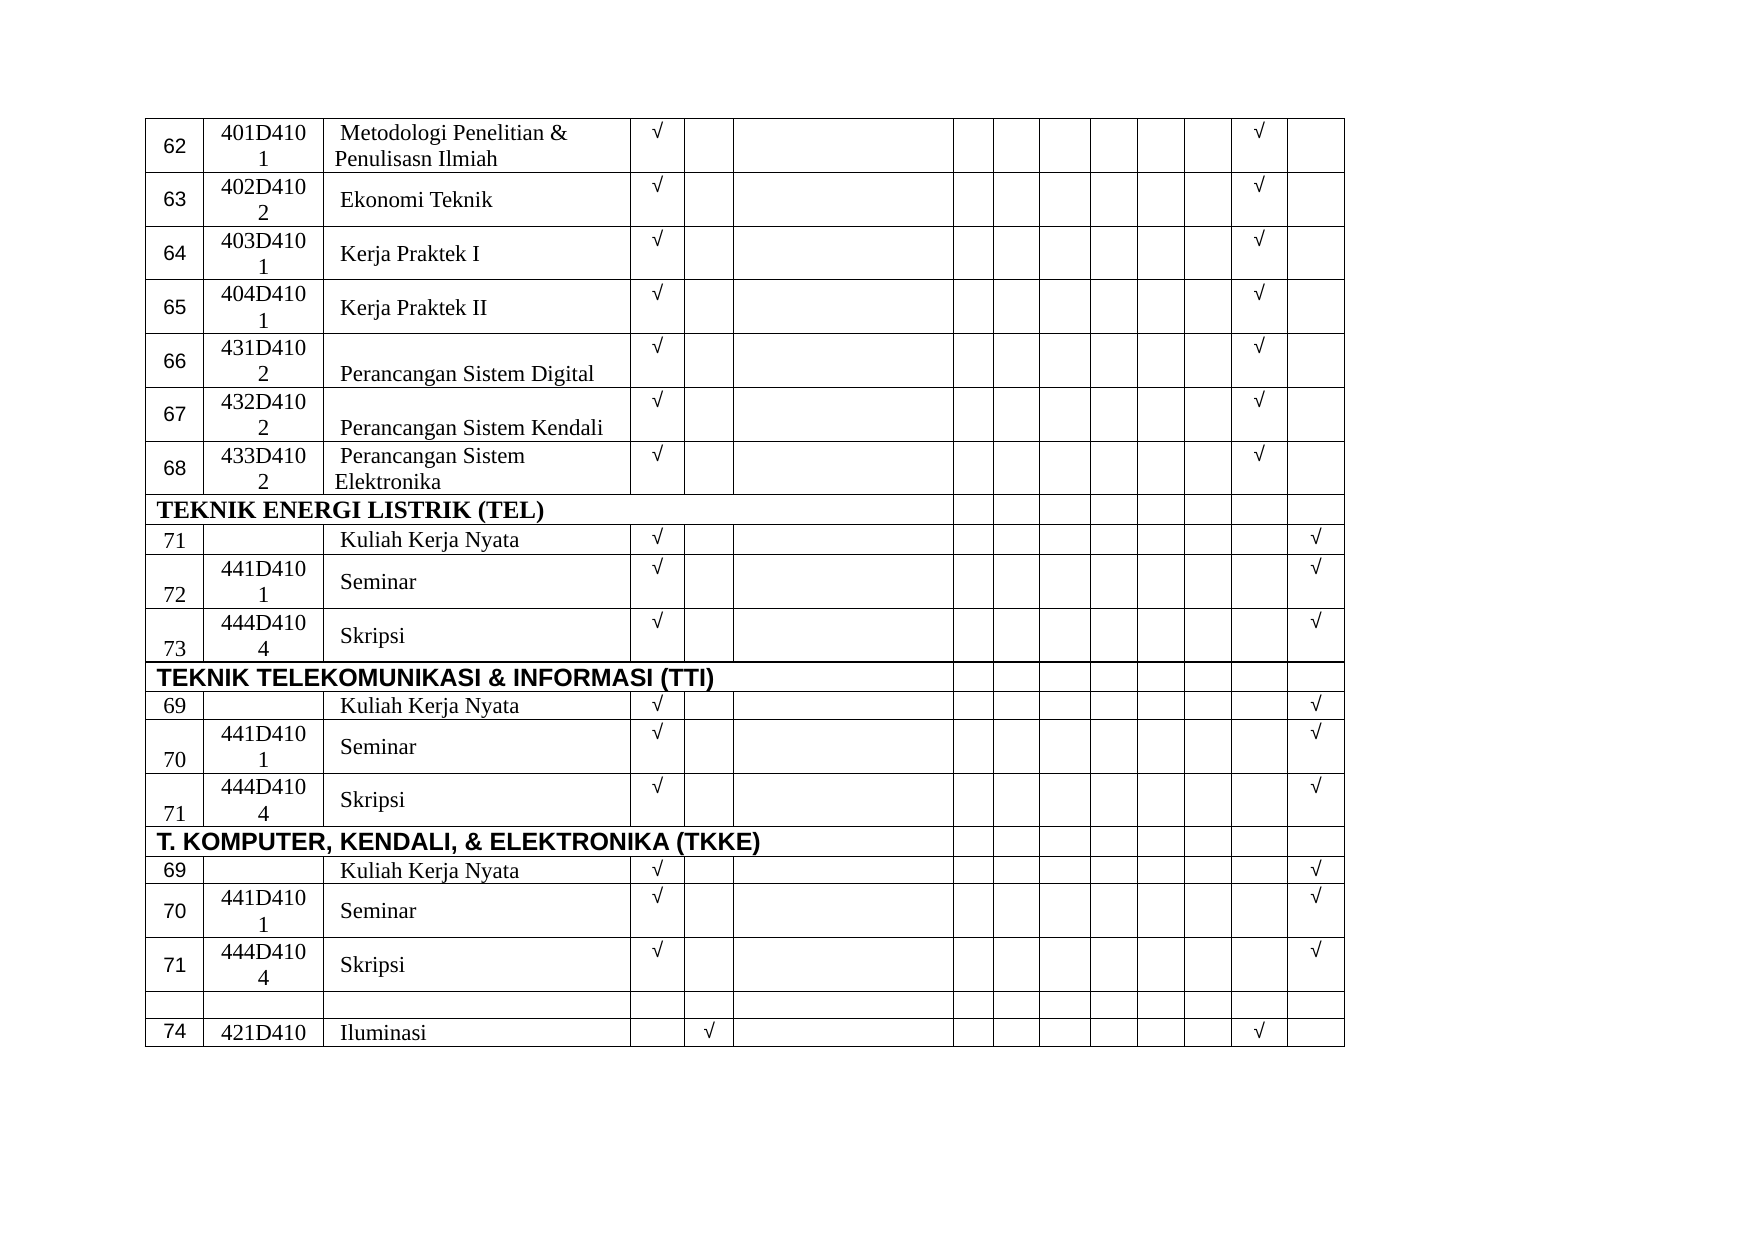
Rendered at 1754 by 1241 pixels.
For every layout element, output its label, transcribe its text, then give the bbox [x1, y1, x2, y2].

table_cell [685, 992, 733, 1018]
table_cell Kerja Praktek I [324, 227, 630, 279]
table_cell [146, 992, 203, 1018]
table_cell √ [631, 555, 684, 608]
table_cell 63 [146, 173, 203, 226]
table_cell [1138, 334, 1184, 387]
table_cell [1091, 334, 1137, 387]
table_cell [1040, 692, 1090, 719]
table_cell √ [685, 1019, 733, 1046]
table_cell [954, 857, 993, 883]
table_cell [1288, 227, 1344, 279]
table_cell 441D4101 [204, 720, 323, 772]
table_cell [734, 334, 953, 387]
table_cell [685, 173, 733, 226]
table_cell [1091, 495, 1137, 524]
table_cell [1138, 720, 1184, 772]
table_cell √ [631, 442, 684, 494]
table_cell [1138, 388, 1184, 441]
table_cell [954, 1019, 993, 1046]
table_cell [994, 774, 1039, 826]
table_cell [954, 884, 993, 937]
table_cell [1138, 774, 1184, 826]
table_cell √ [1288, 938, 1344, 991]
table_cell [631, 992, 684, 1018]
table_cell [685, 938, 733, 991]
table_cell Kuliah Kerja Nyata [324, 525, 630, 554]
table_cell [1040, 857, 1090, 883]
table_cell [631, 1019, 684, 1046]
table_cell 71 [146, 938, 203, 991]
table_cell Perancangan Sistem Elektronika [324, 442, 630, 494]
table_cell Perancangan Sistem Digital [324, 334, 630, 387]
table_cell [1040, 663, 1090, 691]
table_cell [954, 938, 993, 991]
table_cell [994, 388, 1039, 441]
table_cell [685, 388, 733, 441]
table_cell [954, 495, 993, 524]
table_cell [324, 992, 630, 1018]
table_cell √ [1288, 884, 1344, 937]
table_cell [994, 334, 1039, 387]
table_cell [954, 388, 993, 441]
table_cell [954, 334, 993, 387]
table_cell [1138, 555, 1184, 608]
table_cell √ [631, 525, 684, 554]
table_cell [1138, 827, 1184, 856]
table_cell √ [1232, 1019, 1287, 1046]
table_cell [734, 720, 953, 772]
table_cell √ [1232, 227, 1287, 279]
table_cell [1232, 857, 1287, 883]
table_cell √ [631, 173, 684, 226]
table_cell [1288, 334, 1344, 387]
table_cell [1185, 119, 1231, 172]
table_cell [1091, 280, 1137, 333]
table_cell [954, 992, 993, 1018]
table_cell Metodologi Penelitian & Penulisasn Ilmiah [324, 119, 630, 172]
table_cell [1091, 227, 1137, 279]
table_cell [994, 884, 1039, 937]
table_cell [1185, 938, 1231, 991]
table_cell [954, 692, 993, 719]
table_cell √ [631, 884, 684, 937]
table_cell [1232, 692, 1287, 719]
table_cell [994, 827, 1039, 856]
table_cell [1185, 720, 1231, 772]
table_cell [1185, 884, 1231, 937]
table_cell [1040, 388, 1090, 441]
table_cell 62 [146, 119, 203, 172]
table_cell [994, 1019, 1039, 1046]
table_cell Seminar [324, 720, 630, 772]
table_cell [734, 609, 953, 661]
table_cell [734, 1019, 953, 1046]
table_cell [954, 555, 993, 608]
table_cell 402D4102 [204, 173, 323, 226]
table_cell [1185, 992, 1231, 1018]
table_cell [994, 720, 1039, 772]
table_cell [685, 857, 733, 883]
table_cell [1040, 720, 1090, 772]
table_cell √ [1232, 388, 1287, 441]
table_cell [685, 692, 733, 719]
table_cell [1040, 1019, 1090, 1046]
table_cell [1232, 827, 1287, 856]
table_cell 71 [146, 525, 203, 554]
table_cell [994, 857, 1039, 883]
table_cell [954, 774, 993, 826]
table_cell [1185, 692, 1231, 719]
table_cell 432D4102 [204, 388, 323, 441]
table_cell [734, 884, 953, 937]
table_cell [1138, 663, 1184, 691]
table_cell [1091, 992, 1137, 1018]
table_cell [1288, 495, 1344, 524]
table_cell [1185, 334, 1231, 387]
table_cell [1091, 857, 1137, 883]
table_cell Ekonomi Teknik [324, 173, 630, 226]
table_cell [1232, 609, 1287, 661]
table_cell Skripsi [324, 774, 630, 826]
table_cell [1185, 227, 1231, 279]
table_cell [1185, 495, 1231, 524]
table_cell Kuliah Kerja Nyata [324, 692, 630, 719]
table_cell [994, 280, 1039, 333]
table_cell TEKNIK ENERGI LISTRIK (TEL) [146, 495, 953, 524]
table_cell [1040, 827, 1090, 856]
table_cell √ [631, 609, 684, 661]
table_cell [994, 227, 1039, 279]
table_cell [734, 938, 953, 991]
table_cell [1138, 938, 1184, 991]
table_cell [1091, 827, 1137, 856]
table_cell [1138, 442, 1184, 494]
table_cell [954, 720, 993, 772]
table_cell [685, 119, 733, 172]
table_cell √ [1288, 609, 1344, 661]
table_cell 74 [146, 1019, 203, 1046]
table_cell [954, 525, 993, 554]
table_cell [204, 692, 323, 719]
table_cell 66 [146, 334, 203, 387]
table_cell [734, 692, 953, 719]
table_cell [734, 280, 953, 333]
table_cell [994, 173, 1039, 226]
table_cell Perancangan Sistem Kendali [324, 388, 630, 441]
table_cell [1232, 884, 1287, 937]
table_cell √ [631, 857, 684, 883]
table_cell [1138, 992, 1184, 1018]
table_cell √ [631, 774, 684, 826]
table_cell √ [1232, 334, 1287, 387]
table_cell [1232, 663, 1287, 691]
table_cell 69 [146, 857, 203, 883]
table_cell [1288, 992, 1344, 1018]
table_cell [1040, 119, 1090, 172]
table_cell [1232, 938, 1287, 991]
table_cell Seminar [324, 884, 630, 937]
table_cell 403D4101 [204, 227, 323, 279]
table_cell [1185, 663, 1231, 691]
table_cell [1091, 388, 1137, 441]
table_cell 70 [146, 720, 203, 772]
table_cell 69 [146, 692, 203, 719]
table_cell [734, 774, 953, 826]
table_cell [954, 280, 993, 333]
table_cell 444D4104 [204, 774, 323, 826]
table_cell [1091, 442, 1137, 494]
table_cell [734, 227, 953, 279]
table_cell Skripsi [324, 938, 630, 991]
table_cell [954, 609, 993, 661]
table_cell [1185, 173, 1231, 226]
table_cell [1288, 827, 1344, 856]
table_cell [1185, 280, 1231, 333]
table_cell [1091, 692, 1137, 719]
table_cell [1040, 609, 1090, 661]
table_cell [685, 334, 733, 387]
table_cell 71 [146, 774, 203, 826]
table_cell √ [1288, 692, 1344, 719]
table_cell [1138, 495, 1184, 524]
table_cell [1040, 525, 1090, 554]
table_cell Kuliah Kerja Nyata [324, 857, 630, 883]
table_cell [1040, 774, 1090, 826]
table_cell [734, 442, 953, 494]
table_cell √ [1288, 720, 1344, 772]
table_cell [685, 280, 733, 333]
table_cell [1091, 173, 1137, 226]
table_cell [954, 663, 993, 691]
table_cell 67 [146, 388, 203, 441]
table_cell [1091, 1019, 1137, 1046]
table_cell √ [1288, 555, 1344, 608]
table_cell [954, 227, 993, 279]
table_cell [685, 884, 733, 937]
table_cell [1091, 774, 1137, 826]
table_cell 433D4102 [204, 442, 323, 494]
table_cell 441D4101 [204, 555, 323, 608]
table_cell [1091, 525, 1137, 554]
table_cell 441D4101 [204, 884, 323, 937]
table_cell [994, 663, 1039, 691]
table_cell [954, 442, 993, 494]
table_cell √ [1288, 774, 1344, 826]
table_cell [1138, 227, 1184, 279]
table_cell [1091, 609, 1137, 661]
table_cell [994, 609, 1039, 661]
table_cell [954, 173, 993, 226]
table_cell [1091, 720, 1137, 772]
table_cell [1232, 495, 1287, 524]
table_cell √ [1232, 280, 1287, 333]
table_cell [204, 992, 323, 1018]
table_cell [1185, 774, 1231, 826]
table_cell Skripsi [324, 609, 630, 661]
table_cell [685, 774, 733, 826]
table_cell [1232, 525, 1287, 554]
table_cell [1040, 442, 1090, 494]
table_cell [1185, 388, 1231, 441]
table_cell [1091, 938, 1137, 991]
table_cell 64 [146, 227, 203, 279]
table_cell [1091, 119, 1137, 172]
table_cell √ [1232, 442, 1287, 494]
table_cell [1185, 609, 1231, 661]
table_cell [1040, 992, 1090, 1018]
table_cell Seminar [324, 555, 630, 608]
table_cell [1040, 334, 1090, 387]
table_cell [994, 938, 1039, 991]
table_cell 65 [146, 280, 203, 333]
table_cell [994, 692, 1039, 719]
table_cell T. KOMPUTER, KENDALI, & ELEKTRONIKA (TKKE) [146, 827, 953, 856]
table_cell [1185, 555, 1231, 608]
table_cell 68 [146, 442, 203, 494]
table_cell [734, 992, 953, 1018]
table_cell [954, 827, 993, 856]
table_cell [1288, 663, 1344, 691]
table_cell [994, 442, 1039, 494]
table_cell [204, 857, 323, 883]
table_cell 401D4101 [204, 119, 323, 172]
table_cell [1232, 555, 1287, 608]
table_cell [1091, 884, 1137, 937]
table_cell √ [1232, 119, 1287, 172]
table_cell [685, 555, 733, 608]
table_cell 72 [146, 555, 203, 608]
table_cell [1040, 280, 1090, 333]
table_cell [1185, 1019, 1231, 1046]
table_cell [1185, 857, 1231, 883]
table_cell [1138, 280, 1184, 333]
table_cell √ [631, 938, 684, 991]
table_cell [1040, 884, 1090, 937]
table_cell [734, 388, 953, 441]
table_cell [685, 525, 733, 554]
table_cell [1232, 774, 1287, 826]
table_cell [1138, 1019, 1184, 1046]
table_cell [1288, 388, 1344, 441]
table_cell [1232, 720, 1287, 772]
table_cell 444D4104 [204, 938, 323, 991]
table_cell [734, 555, 953, 608]
table_cell [685, 609, 733, 661]
table_cell [1232, 992, 1287, 1018]
table_cell [1138, 119, 1184, 172]
table_cell [994, 992, 1039, 1018]
table_cell 444D4104 [204, 609, 323, 661]
table_cell [685, 227, 733, 279]
table_cell Kerja Praktek II [324, 280, 630, 333]
table_cell √ [631, 388, 684, 441]
table_cell √ [631, 692, 684, 719]
table_cell [1138, 173, 1184, 226]
table_cell [994, 495, 1039, 524]
table_cell [1040, 227, 1090, 279]
table_cell [1138, 692, 1184, 719]
table_cell [1138, 525, 1184, 554]
table_cell √ [631, 720, 684, 772]
table_cell [994, 119, 1039, 172]
table_cell [1138, 857, 1184, 883]
table_cell 70 [146, 884, 203, 937]
table_cell 404D4101 [204, 280, 323, 333]
table_cell [1288, 442, 1344, 494]
table_cell [1040, 938, 1090, 991]
table_cell [954, 119, 993, 172]
table_cell [1138, 884, 1184, 937]
table_cell [1185, 525, 1231, 554]
table_cell √ [1232, 173, 1287, 226]
table_cell [994, 555, 1039, 608]
table_cell [1040, 555, 1090, 608]
table_cell √ [1288, 857, 1344, 883]
table_cell [685, 442, 733, 494]
table_cell [1138, 609, 1184, 661]
table_cell [734, 173, 953, 226]
table_cell Iluminasi [324, 1019, 630, 1046]
table_cell [1288, 280, 1344, 333]
table_cell [1040, 173, 1090, 226]
table_cell [685, 720, 733, 772]
table_cell [734, 857, 953, 883]
table_cell √ [631, 280, 684, 333]
table_cell [994, 525, 1039, 554]
table_cell TEKNIK TELEKOMUNIKASI & INFORMASI (TTI) [146, 663, 953, 691]
table_cell [1185, 827, 1231, 856]
table_cell [1288, 173, 1344, 226]
table_cell 421D410 [204, 1019, 323, 1046]
table_cell [1091, 663, 1137, 691]
table_cell [1288, 119, 1344, 172]
table_cell [1040, 495, 1090, 524]
table_cell [1091, 555, 1137, 608]
table_cell [734, 525, 953, 554]
table_cell [1185, 442, 1231, 494]
table_cell √ [631, 334, 684, 387]
table_cell [734, 119, 953, 172]
table_cell [1288, 1019, 1344, 1046]
table_cell [204, 525, 323, 554]
table_cell √ [1288, 525, 1344, 554]
table_cell 73 [146, 609, 203, 661]
table_cell 431D4102 [204, 334, 323, 387]
table_cell √ [631, 227, 684, 279]
table_cell √ [631, 119, 684, 172]
